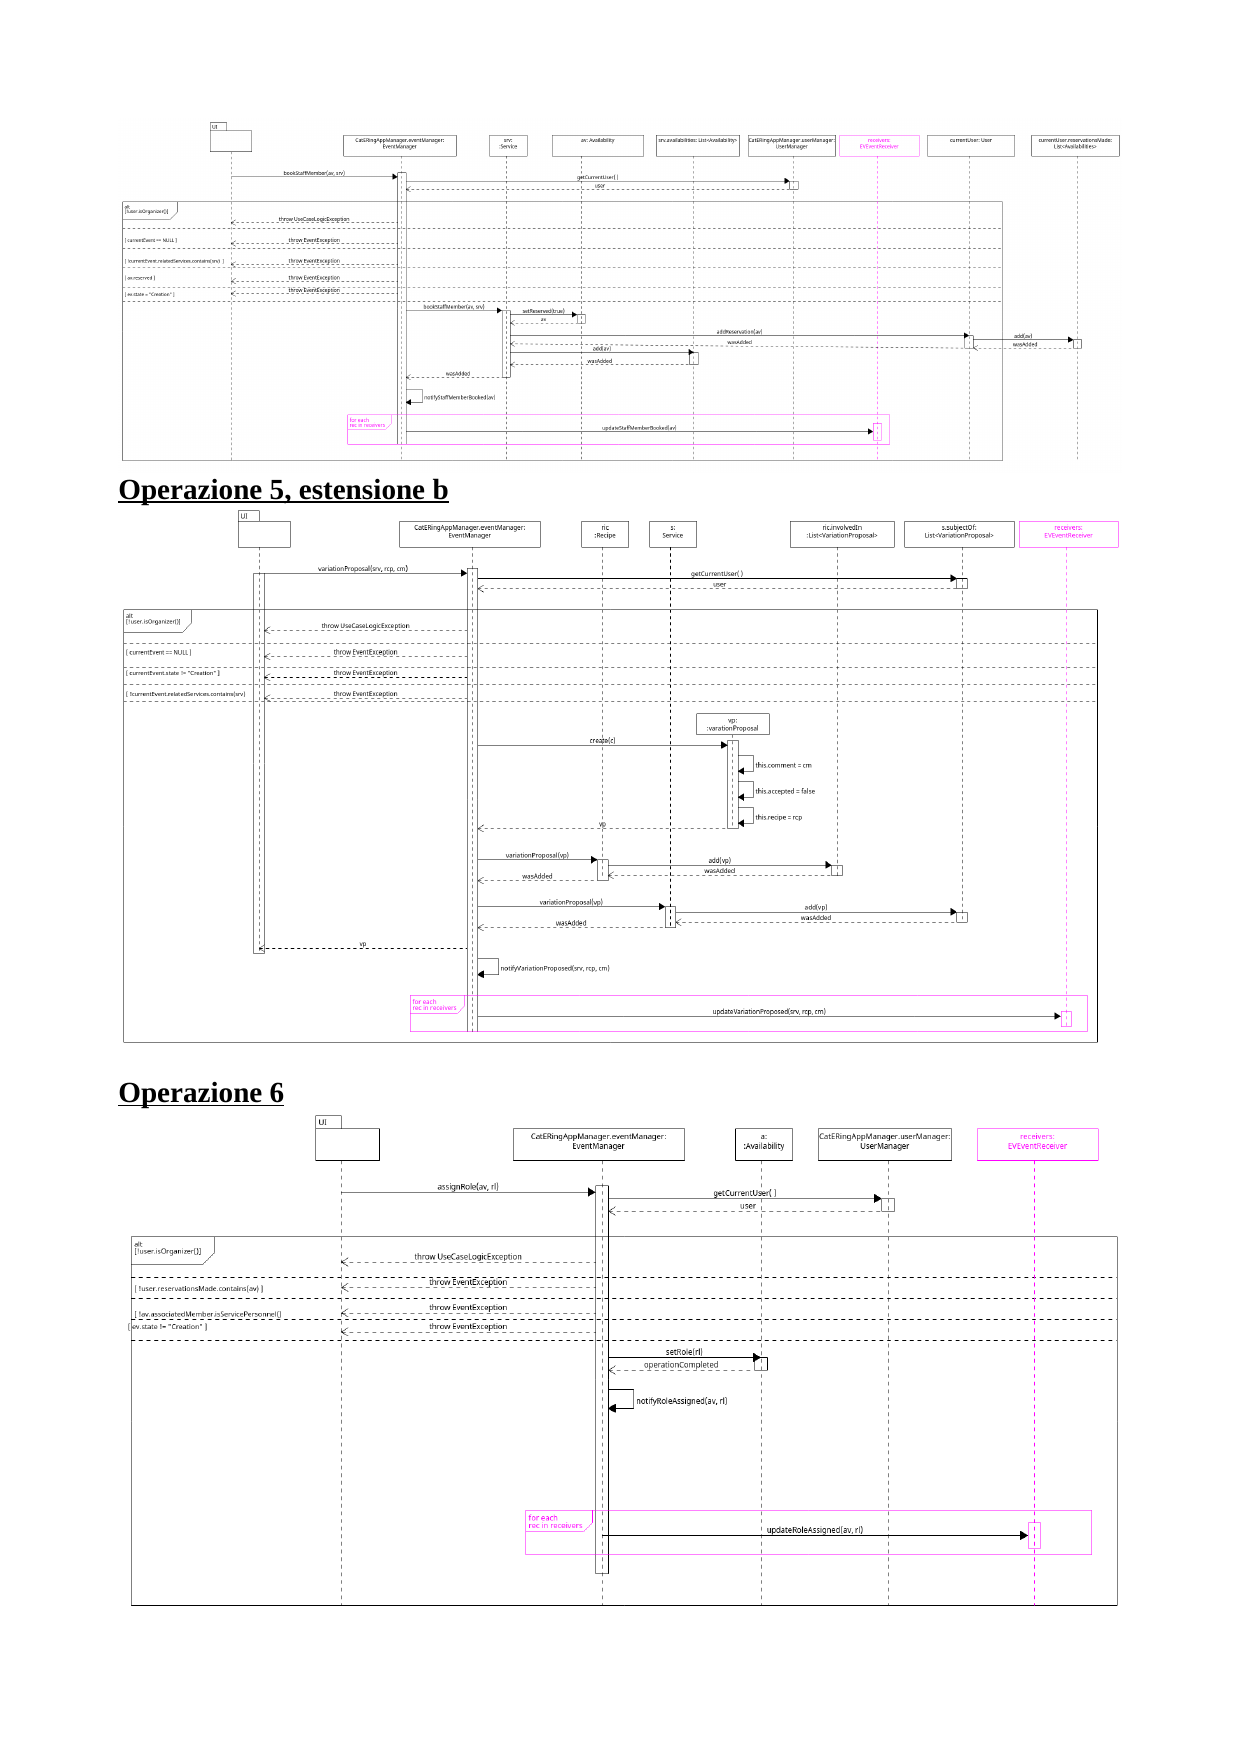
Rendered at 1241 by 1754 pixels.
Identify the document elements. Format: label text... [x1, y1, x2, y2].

text Operazione 5, estensione b [118, 473, 1122, 506]
text Operazione 6 [118, 1076, 1122, 1109]
